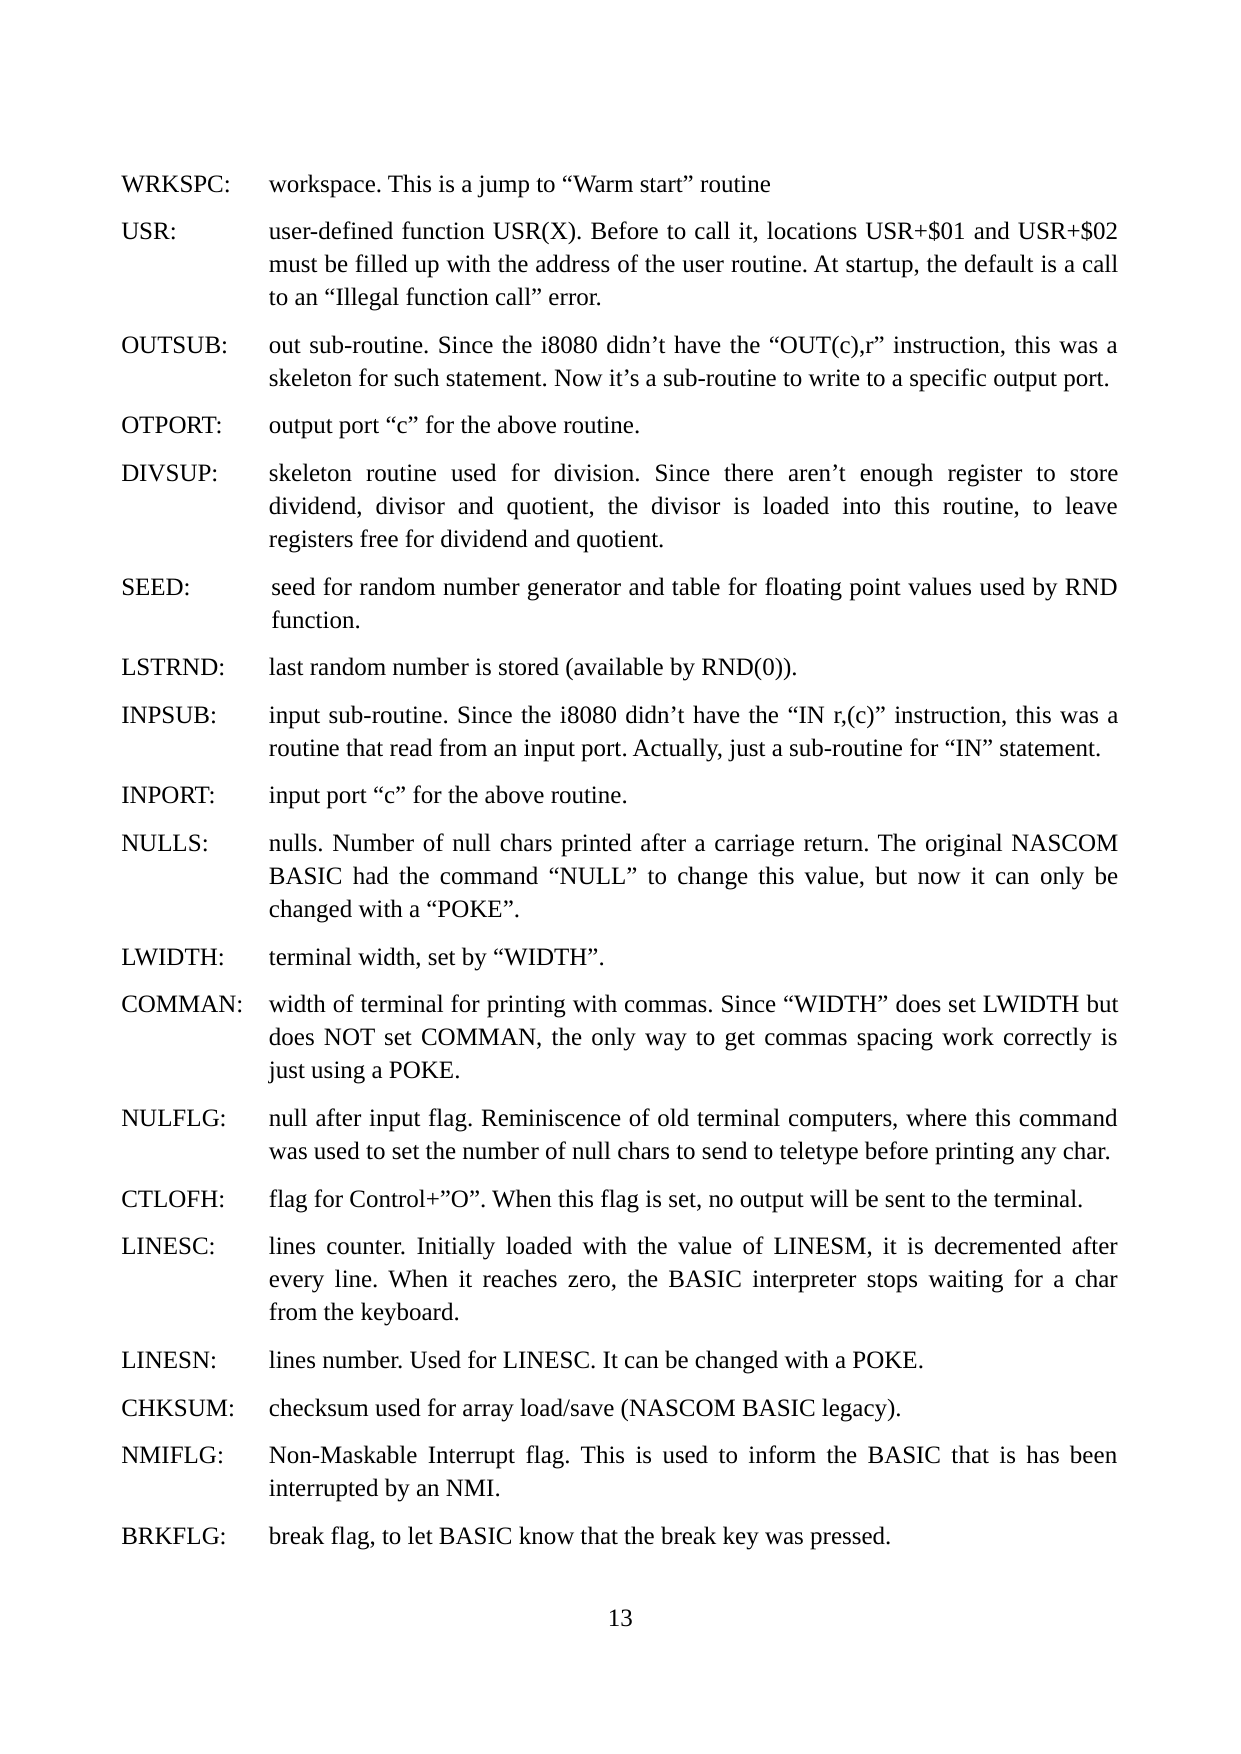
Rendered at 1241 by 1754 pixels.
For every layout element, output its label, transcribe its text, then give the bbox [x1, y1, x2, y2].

text LINESN: lines number. Used for LINESC. It can be changed with a POKE. [121, 1345, 1119, 1374]
text OTPORT: output port “c” for the above routine. [121, 411, 1119, 439]
text SEED: seed for random number generator and table for floating point values used by RND function. [121, 572, 1119, 633]
text DIVSUP: skeleton routine used for division. Since there aren’t enough register to store dividend, divisor and quotient, the divisor is loaded into this routine, to leave registers free for dividend and quotient. [121, 458, 1119, 553]
text LWIDTH: terminal width, set by “WIDTH”. [121, 942, 1119, 971]
text LINESC: lines counter. Initially loaded with the value of LINESM, it is decremented after every line. When it reaches zero, the BASIC interpreter stops waiting for a char from the keyboard. [121, 1231, 1119, 1326]
text OUTSUB: out sub-routine. Since the i8080 didn’t have the “OUT(c),r” instruction, this was a skeleton for such statement. Now it’s a sub-routine to write to a specific output port. [121, 330, 1119, 392]
text WRKSPC: workspace. This is a jump to “Warm start” routine [121, 169, 1119, 197]
text LSTRND: last random number is stored (available by RND(0)). [121, 652, 1119, 681]
text BRKFLG: break flag, to let BASIC know that the break key was pressed. [121, 1521, 1119, 1549]
text COMMAN: width of terminal for printing with commas. Since “WIDTH” does set LWIDTH but does NOT set COMMAN, the only way to get commas spacing work correctly is just using a POKE. [121, 989, 1119, 1084]
text NMIFLG: Non-Maskable Interrupt flag. This is used to inform the BASIC that is has been interrupted by an NMI. [121, 1440, 1119, 1502]
text CTLOFH: flag for Control+”O”. When this flag is set, no output will be sent to the terminal. [121, 1184, 1119, 1212]
text NULLS: nulls. Number of null chars printed after a carriage return. The original NASCOM BASIC had the command “NULL” to change this value, but now it can only be changed with a “POKE”. [121, 828, 1119, 923]
text CHKSUM: checksum used for array load/save (NASCOM BASIC legacy). [121, 1393, 1119, 1421]
text INPORT: input port “c” for the above routine. [121, 781, 1119, 809]
text USR: user-defined function USR(X). Before to call it, locations USR+$01 and USR+$02 must be filled up with the address of the user routine. At startup, the default is a call to an “Illegal function call” error. [121, 216, 1119, 311]
text INPSUB: input sub-routine. Since the i8080 didn’t have the “IN r,(c)” instruction, this was a routine that read from an input port. Actually, just a sub-routine for “IN” statement. [121, 700, 1119, 762]
text NULFLG: null after input flag. Reminiscence of old terminal computers, where this command was used to set the number of null chars to send to teletype before printing any char. [121, 1103, 1119, 1165]
